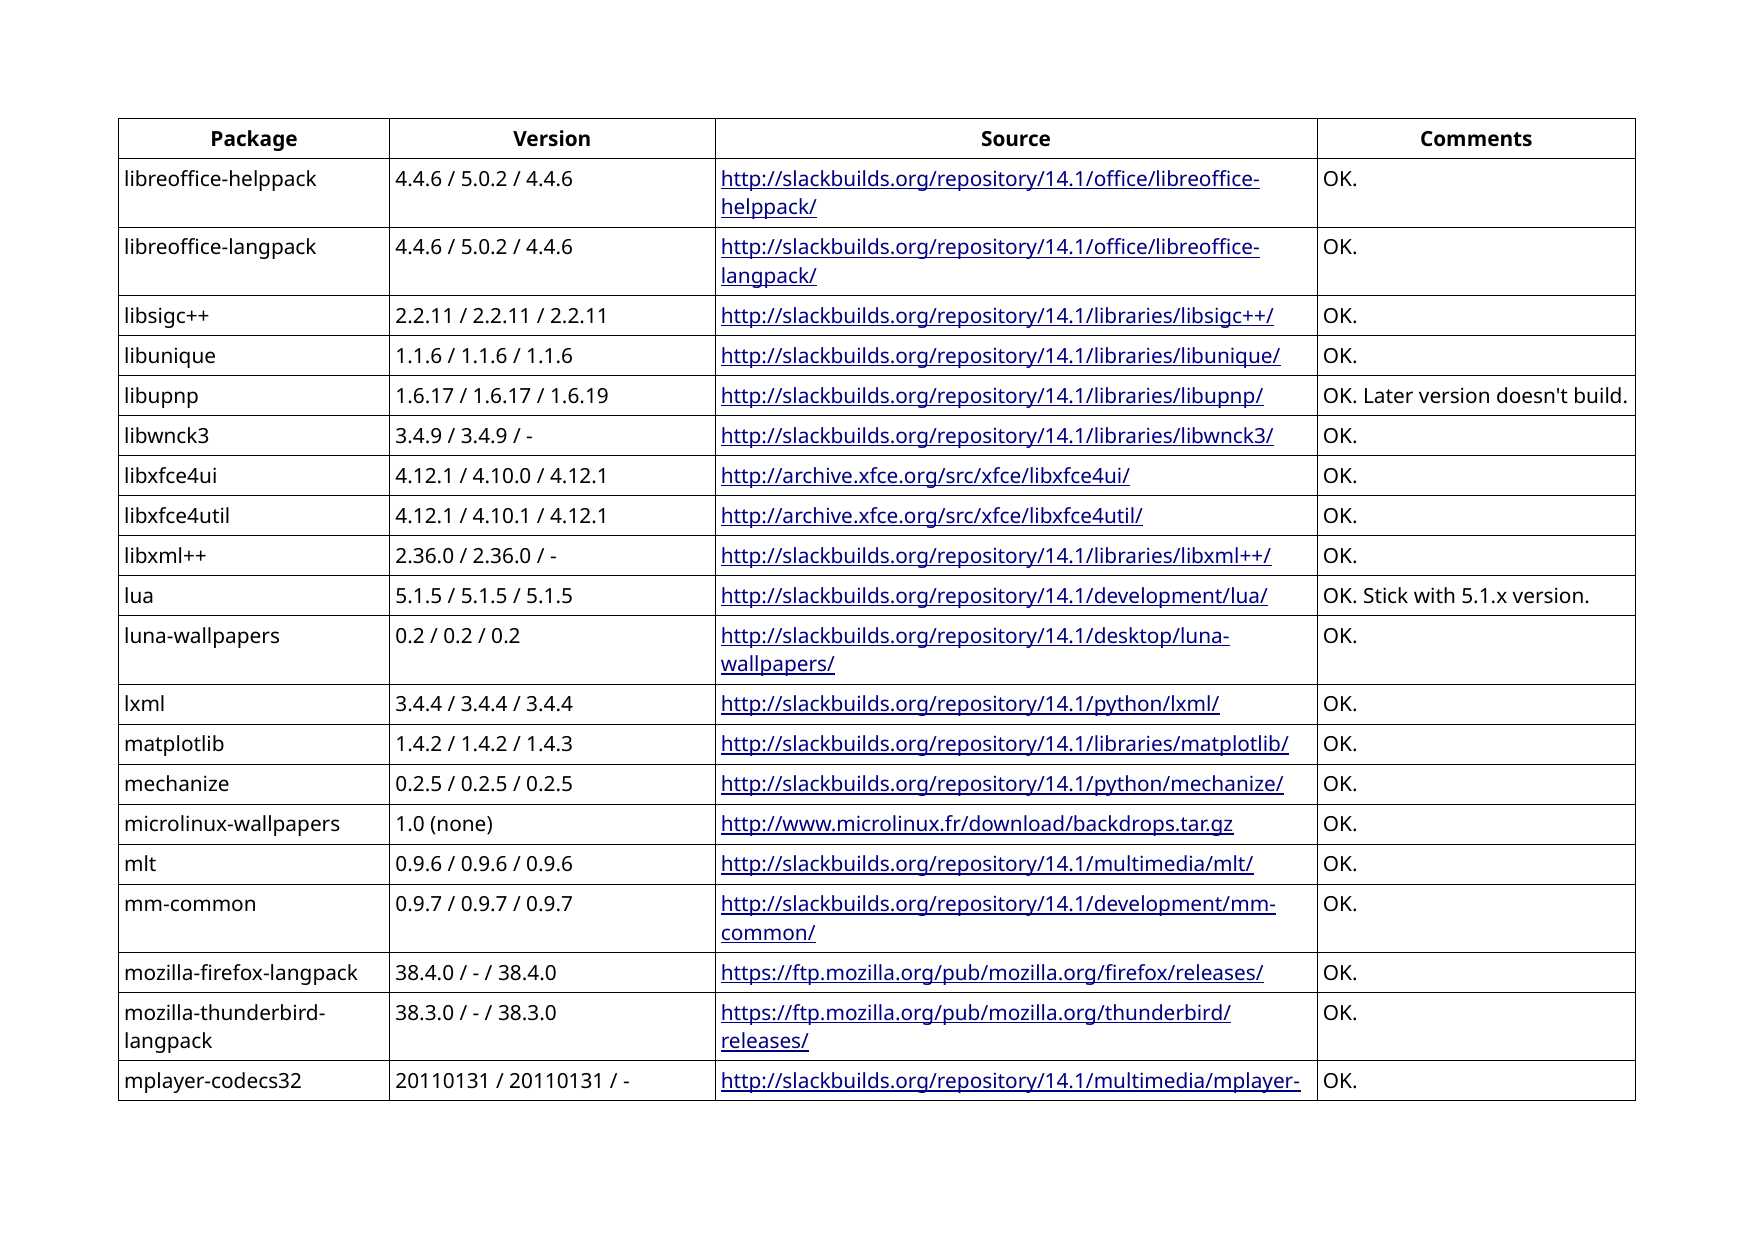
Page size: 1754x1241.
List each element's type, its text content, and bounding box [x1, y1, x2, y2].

table_cell 2.36.0 / 2.36.0 / - [390, 536, 715, 575]
table_cell 0.9.6 / 0.9.6 / 0.9.6 [390, 845, 715, 883]
table_cell OK. [1318, 1061, 1635, 1100]
table_cell OK. [1318, 296, 1635, 335]
table_cell OK. [1318, 456, 1635, 495]
table_cell libunique [119, 336, 389, 375]
table_cell OK. [1318, 228, 1635, 295]
table_cell libreoffice-helppack [119, 159, 389, 227]
table_cell 2.2.11 / 2.2.11 / 2.2.11 [390, 296, 715, 335]
table_cell 4.12.1 / 4.10.1 / 4.12.1 [390, 496, 715, 535]
table_cell libreoffice-langpack [119, 228, 389, 295]
table_header Package [119, 119, 389, 158]
table_cell mechanize [119, 765, 389, 803]
table_cell http://slackbuilds.org/repository/14.1/office/libreoffice-langpack/ [716, 228, 1317, 295]
table_cell http://slackbuilds.org/repository/14.1/libraries/matplotlib/ [716, 725, 1317, 763]
table_cell http://slackbuilds.org/repository/14.1/desktop/luna-wallpapers/ [716, 616, 1317, 683]
table_header Comments [1318, 119, 1635, 158]
table_cell OK. Stick with 5.1.x version. [1318, 576, 1635, 615]
table_cell 5.1.5 / 5.1.5 / 5.1.5 [390, 576, 715, 615]
table_cell microlinux-wallpapers [119, 805, 389, 843]
table_cell 1.6.17 / 1.6.17 / 1.6.19 [390, 376, 715, 415]
table_cell OK. [1318, 725, 1635, 763]
table_cell 20110131 / 20110131 / - [390, 1061, 715, 1100]
table_cell 38.4.0 / - / 38.4.0 [390, 953, 715, 992]
table_cell OK. [1318, 336, 1635, 375]
table_cell OK. [1318, 159, 1635, 227]
table_cell http://slackbuilds.org/repository/14.1/multimedia/mlt/ [716, 845, 1317, 883]
table_cell mlt [119, 845, 389, 883]
table_cell libxml++ [119, 536, 389, 575]
table_cell https://ftp.mozilla.org/pub/mozilla.org/firefox/releases/ [716, 953, 1317, 992]
table_header Source [716, 119, 1317, 158]
table_cell 0.2.5 / 0.2.5 / 0.2.5 [390, 765, 715, 803]
table_cell https://ftp.mozilla.org/pub/mozilla.org/thunderbird/releases/ [716, 993, 1317, 1060]
table_cell http://www.microlinux.fr/download/backdrops.tar.gz [716, 805, 1317, 843]
table_cell OK. Later version doesn't build. [1318, 376, 1635, 415]
table_cell http://slackbuilds.org/repository/14.1/libraries/libunique/ [716, 336, 1317, 375]
table_cell OK. [1318, 805, 1635, 843]
table_cell mozilla-thunderbird-langpack [119, 993, 389, 1060]
table_cell mplayer-codecs32 [119, 1061, 389, 1100]
table_cell OK. [1318, 765, 1635, 803]
table_cell http://slackbuilds.org/repository/14.1/development/lua/ [716, 576, 1317, 615]
table_cell http://slackbuilds.org/repository/14.1/development/mm-common/ [716, 885, 1317, 952]
table_cell OK. [1318, 616, 1635, 683]
table_cell http://slackbuilds.org/repository/14.1/python/mechanize/ [716, 765, 1317, 803]
table_cell 1.4.2 / 1.4.2 / 1.4.3 [390, 725, 715, 763]
table_cell 0.2 / 0.2 / 0.2 [390, 616, 715, 683]
table_cell 0.9.7 / 0.9.7 / 0.9.7 [390, 885, 715, 952]
table_cell OK. [1318, 496, 1635, 535]
table_cell matplotlib [119, 725, 389, 763]
table_cell 3.4.9 / 3.4.9 / - [390, 416, 715, 455]
table_cell OK. [1318, 536, 1635, 575]
table_cell 1.1.6 / 1.1.6 / 1.1.6 [390, 336, 715, 375]
table_cell luna-wallpapers [119, 616, 389, 683]
table_cell http://slackbuilds.org/repository/14.1/libraries/libwnck3/ [716, 416, 1317, 455]
table_cell http://slackbuilds.org/repository/14.1/libraries/libupnp/ [716, 376, 1317, 415]
table_cell libxfce4util [119, 496, 389, 535]
table_cell mm-common [119, 885, 389, 952]
table_cell http://slackbuilds.org/repository/14.1/python/lxml/ [716, 685, 1317, 723]
table_cell http://archive.xfce.org/src/xfce/libxfce4util/ [716, 496, 1317, 535]
table_cell 4.4.6 / 5.0.2 / 4.4.6 [390, 159, 715, 227]
table_cell lua [119, 576, 389, 615]
table_header Version [390, 119, 715, 158]
table_cell 4.4.6 / 5.0.2 / 4.4.6 [390, 228, 715, 295]
table_cell 38.3.0 / - / 38.3.0 [390, 993, 715, 1060]
table_cell http://slackbuilds.org/repository/14.1/office/libreoffice-helppack/ [716, 159, 1317, 227]
table_cell http://slackbuilds.org/repository/14.1/libraries/libsigc++/ [716, 296, 1317, 335]
table_cell libsigc++ [119, 296, 389, 335]
table_cell lxml [119, 685, 389, 723]
table_cell http://slackbuilds.org/repository/14.1/multimedia/mplayer- [716, 1061, 1317, 1100]
table_cell OK. [1318, 993, 1635, 1060]
table_cell 3.4.4 / 3.4.4 / 3.4.4 [390, 685, 715, 723]
table_cell OK. [1318, 953, 1635, 992]
table_cell OK. [1318, 885, 1635, 952]
table_cell libupnp [119, 376, 389, 415]
table_cell mozilla-firefox-langpack [119, 953, 389, 992]
table_cell OK. [1318, 685, 1635, 723]
table_cell http://archive.xfce.org/src/xfce/libxfce4ui/ [716, 456, 1317, 495]
table_cell 1.0 (none) [390, 805, 715, 843]
table_cell libwnck3 [119, 416, 389, 455]
table_cell OK. [1318, 845, 1635, 883]
table_cell libxfce4ui [119, 456, 389, 495]
table_cell 4.12.1 / 4.10.0 / 4.12.1 [390, 456, 715, 495]
table_cell http://slackbuilds.org/repository/14.1/libraries/libxml++/ [716, 536, 1317, 575]
table_cell OK. [1318, 416, 1635, 455]
